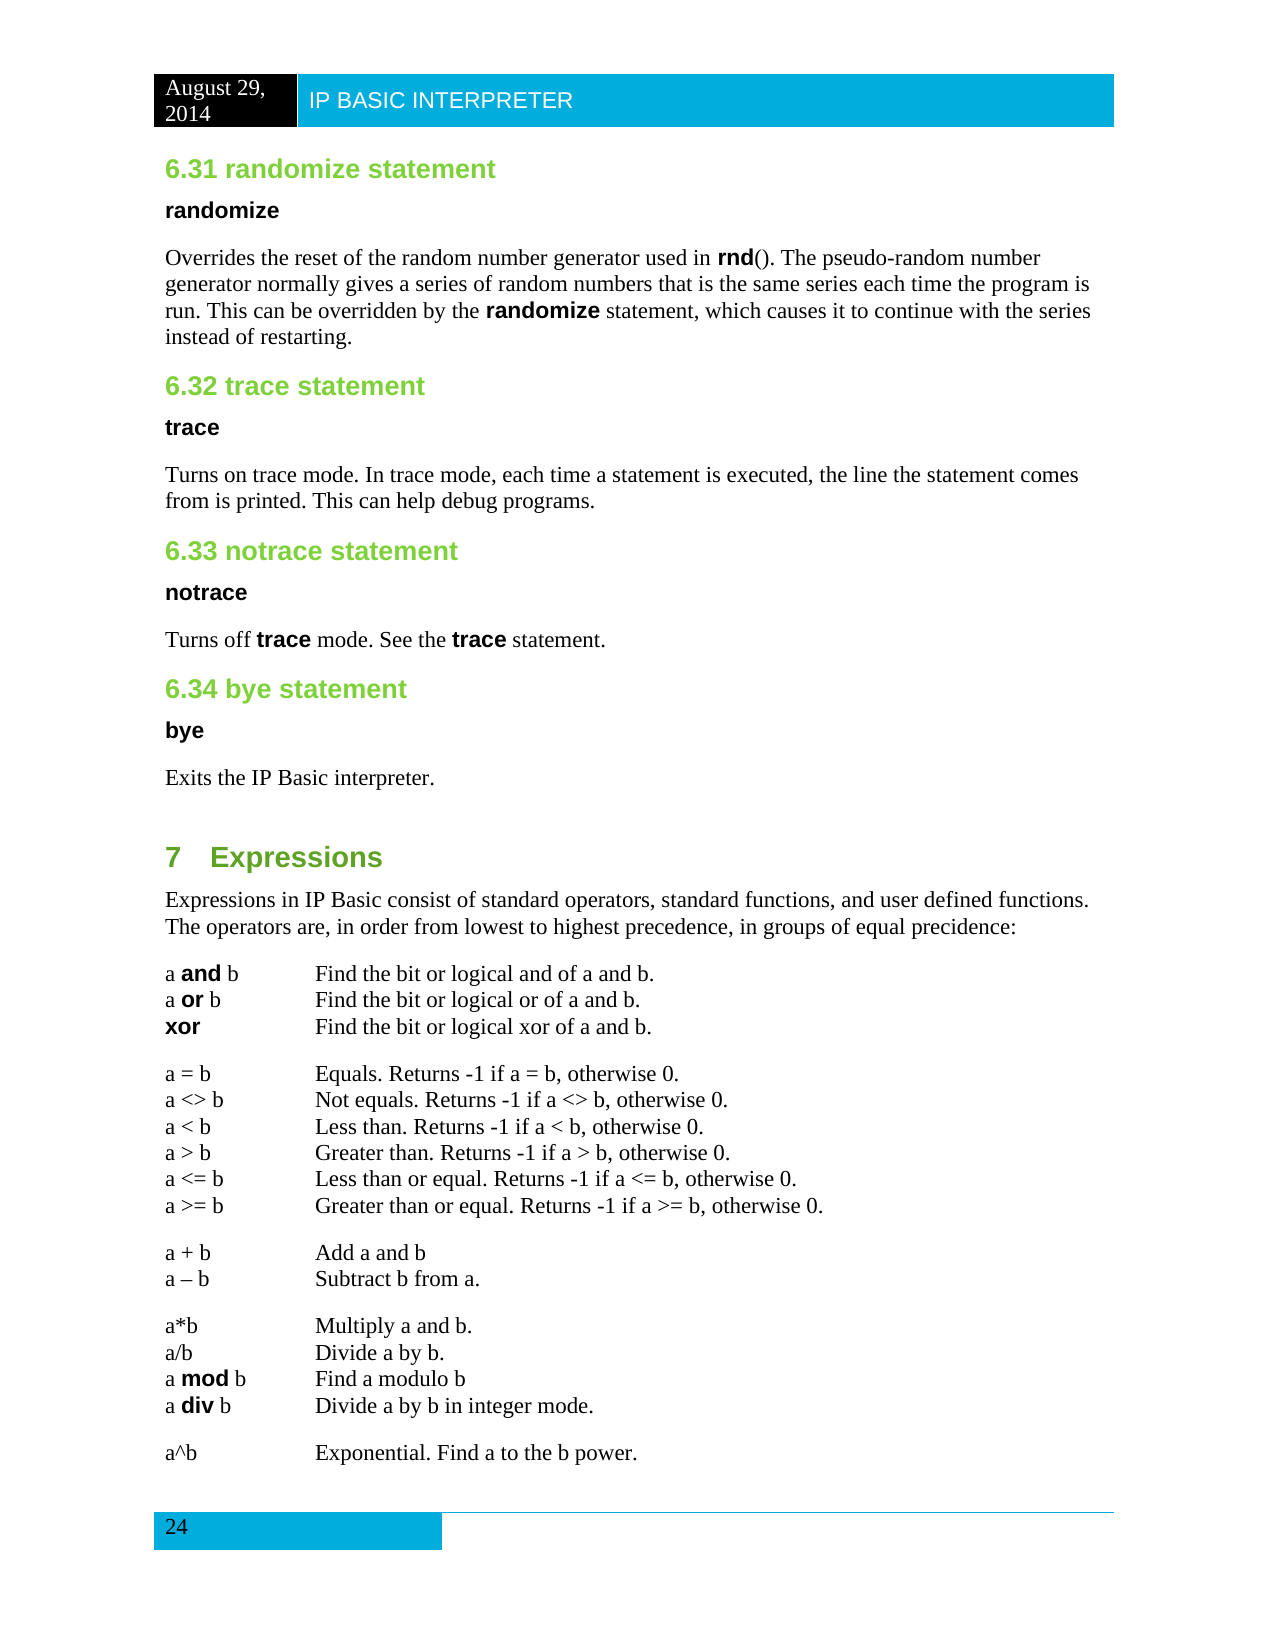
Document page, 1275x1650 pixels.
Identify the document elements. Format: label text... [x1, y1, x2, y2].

text xor Find the bit or logical xor of a and b. [165, 1013, 1125, 1039]
text a >= b Greater than or equal. Returns -1 if a >= b, otherwise 0. [165, 1192, 1125, 1218]
text a^b Exponential. Find a to the b power. [165, 1439, 1125, 1465]
text a mod b Find a modulo b [165, 1365, 1125, 1392]
text a div b Divide a by b in integer mode. [165, 1392, 1125, 1418]
subtitle randomize statement [165, 153, 1125, 184]
text a + b Add a and b [165, 1239, 1125, 1265]
text Turns off trace mode. See the trace statement. [165, 626, 1125, 652]
subtitle notrace statement [165, 535, 1125, 566]
text bye [165, 717, 1125, 743]
subtitle trace statement [165, 370, 1125, 402]
text Turns on trace mode. In trace mode, each time a statement is executed, the line the statement comes from is printed. This can help debug programs. [165, 461, 1125, 514]
subtitle Expressions [165, 840, 1125, 874]
subtitle bye statement [165, 673, 1125, 704]
text notrace [165, 578, 1125, 605]
text Exits the IP Basic interpreter. [165, 764, 1125, 790]
text a/b Divide a by b. [165, 1339, 1125, 1365]
text trace [165, 414, 1125, 440]
text a < b Less than. Returns -1 if a < b, otherwise 0. [165, 1113, 1125, 1139]
text a and b Find the bit or logical and of a and b. [165, 960, 1125, 986]
text a > b Greater than. Returns -1 if a > b, otherwise 0. [165, 1139, 1125, 1166]
text a*b Multiply a and b. [165, 1313, 1125, 1339]
text a <> b Not equals. Returns -1 if a <> b, otherwise 0. [165, 1086, 1125, 1113]
text randomize [165, 197, 1125, 223]
text a – b Subtract b from a. [165, 1265, 1125, 1292]
text Overrides the reset of the random number generator used in rnd(). The pseudo-random number generator normally gives a series of random numbers that is the same series each time the program is run. This can be overridden by the randomize statement, which causes it to continue with the series instead of restarting. [165, 244, 1125, 349]
text Expressions in IP Basic consist of standard operators, standard functions, and user defined functions. The operators are, in order from lowest to highest precedence, in groups of equal precidence: [165, 886, 1125, 939]
text a or b Find the bit or logical or of a and b. [165, 986, 1125, 1013]
text a <= b Less than or equal. Returns -1 if a <= b, otherwise 0. [165, 1166, 1125, 1192]
text a = b Equals. Returns -1 if a = b, otherwise 0. [165, 1060, 1125, 1086]
